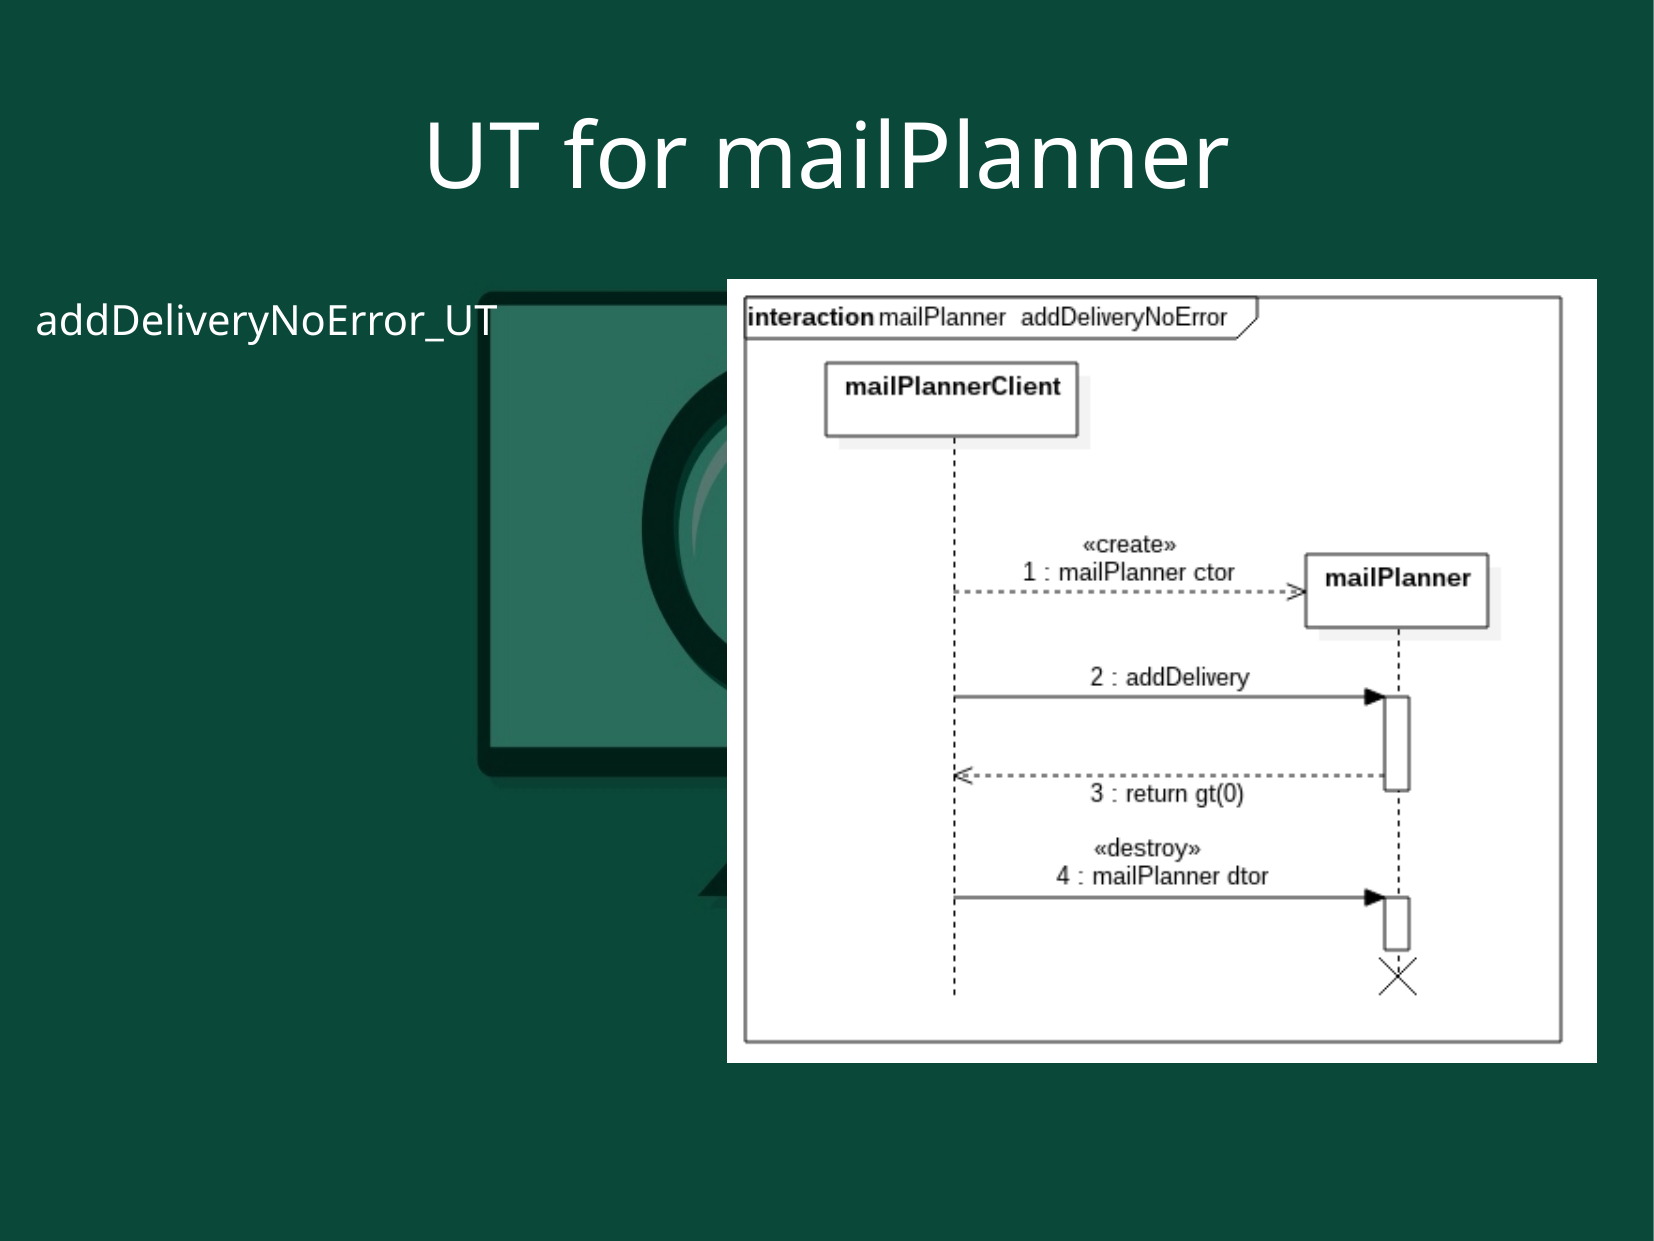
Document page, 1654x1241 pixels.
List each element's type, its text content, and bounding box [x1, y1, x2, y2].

title UT for mailPlanner [82, 49, 1571, 257]
list addDeliveryNoError_UT [35, 290, 727, 1010]
picture [0, 0, 1654, 1241]
